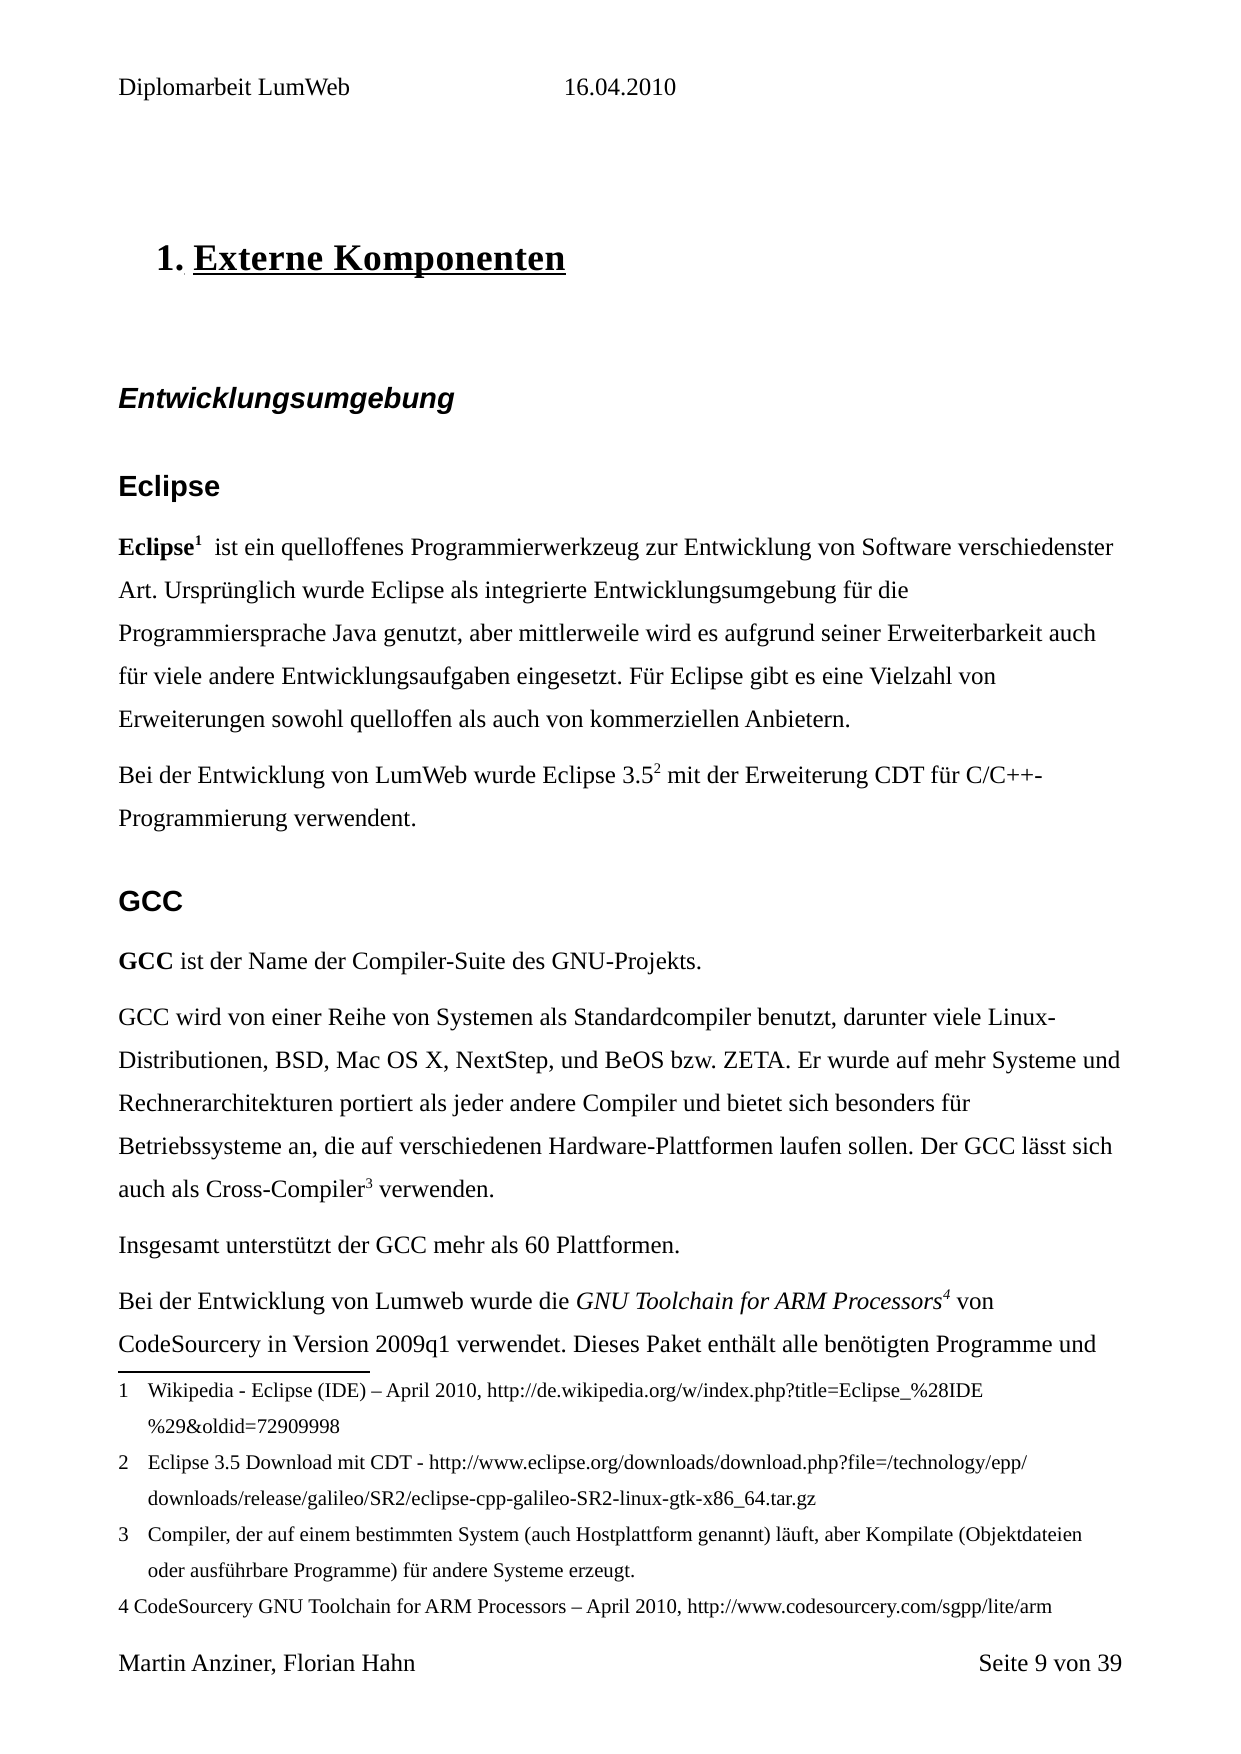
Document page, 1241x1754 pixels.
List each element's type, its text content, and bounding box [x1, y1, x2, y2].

text Eclipse 3.5 Download mit CDT - http://www.eclipse.org/downloads/download.php?file=/technology/epp/downloads/release/galileo/SR2/eclipse-cpp-galileo-SR2-linux-gtk-x86_64.tar.gz [118, 1450, 1122, 1510]
text GCC ist der Name der Compiler-Suite des GNU-Projekts. [118, 946, 1122, 975]
text GCC wird von einer Reihe von Systemen als Standardcompiler benutzt, darunter viele Linux-Distributionen, BSD, Mac OS X, NextStep, und BeOS bzw. ZETA. Er wurde auf mehr Systeme und Rechnerarchitekturen portiert als jeder andere Compiler und bietet sich besonders für Betriebssysteme an, die auf verschiedenen Hardware-Plattformen laufen sollen. Der GCC lässt sich auch als Cross-Compiler verwenden. [118, 1002, 1122, 1203]
text Eclipse ist ein quelloffenes Programmierwerkzeug zur Entwicklung von Software verschiedenster Art. Ursprünglich wurde Eclipse als integrierte Entwicklungsumgebung für die Programmiersprache Java genutzt, aber mittlerweile wird es aufgrund seiner Erweiterbarkeit auch für viele andere Entwicklungsaufgaben eingesetzt. Für Eclipse gibt es eine Vielzahl von Erweiterungen sowohl quelloffen als auch von kommerziellen Anbietern. [118, 532, 1122, 733]
text Compiler, der auf einem bestimmten System (auch Hostplattform genannt) läuft, aber Kompilate (Objektdateien oder ausführbare Programme) für andere Systeme erzeugt. [118, 1522, 1122, 1582]
text CodeSourcery GNU Toolchain for ARM Processors – April 2010, http://www.codesourcery.com/sgpp/lite/arm [118, 1594, 1122, 1618]
subtitle Eclipse [118, 469, 1122, 502]
text Insgesamt unterstützt der GCC mehr als 60 Plattformen. [118, 1230, 1122, 1259]
subtitle Externe Komponenten [156, 236, 1122, 279]
text Bei der Entwicklung von Lumweb wurde die GNU Toolchain for ARM Processors von CodeSourcery in Version 2009q1 verwendet. Dieses Paket enthält alle benötigten Programme und [118, 1286, 1122, 1358]
text Wikipedia - Eclipse (IDE) – April 2010, http://de.wikipedia.org/w/index.php?title=Eclipse_%28IDE%29&oldid=72909998 [118, 1378, 1122, 1438]
subtitle GCC [118, 883, 1122, 917]
subtitle Entwicklungsumgebung [118, 381, 1122, 414]
text Bei der Entwicklung von LumWeb wurde Eclipse 3.5 mit der Erweiterung CDT für C/C++-Programmierung verwendent. [118, 760, 1122, 832]
